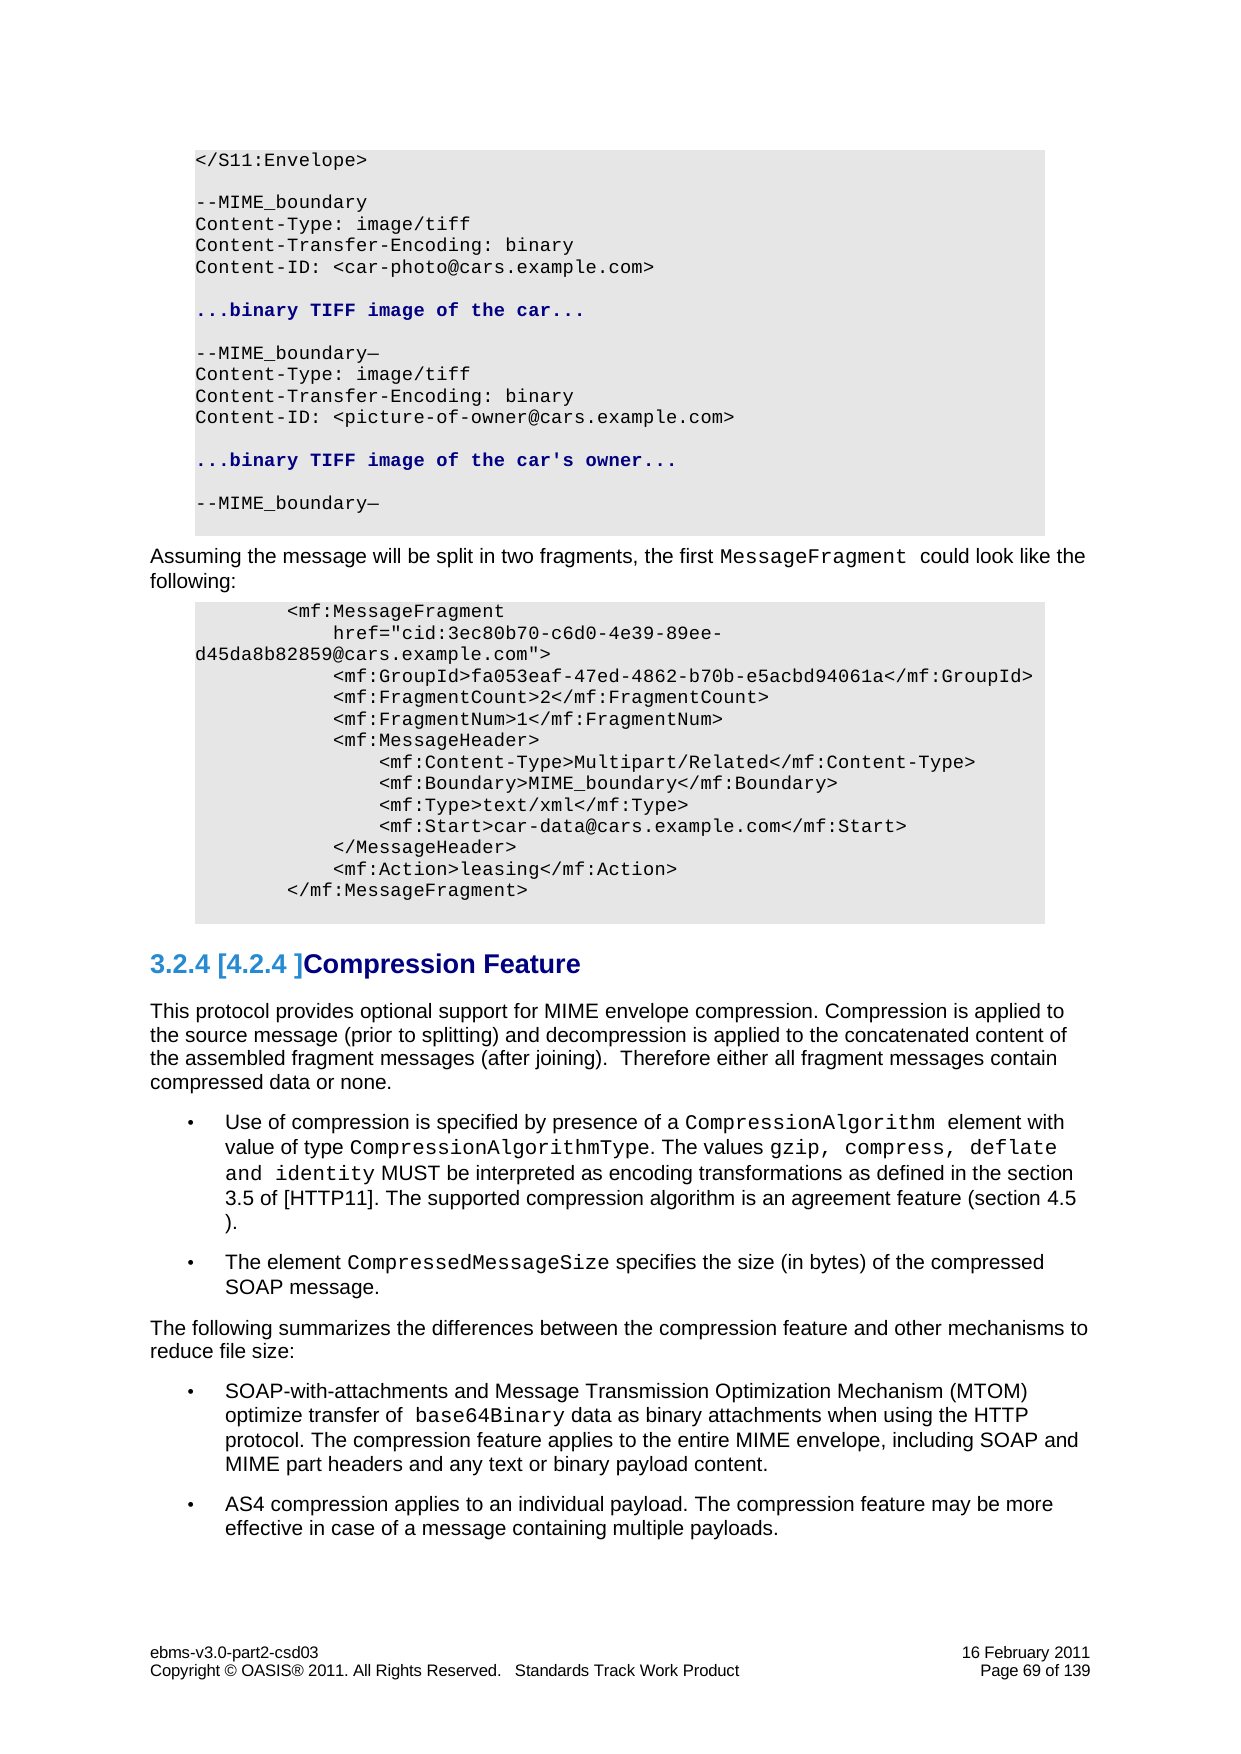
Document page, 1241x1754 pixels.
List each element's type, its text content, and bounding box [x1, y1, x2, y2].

text href="cid:3ec80b70-c6d0-4e39-89ee-d45da8b82859@cars.example.com"> [195, 623, 1045, 666]
text <mf:Start>car-data@cars.example.com</mf:Start> [195, 816, 1045, 838]
text ...binary TIFF image of the car's owner... [195, 450, 1045, 472]
text --MIME_boundary— [195, 343, 1045, 364]
text <mf:Action>leasing</mf:Action> [195, 859, 1045, 881]
text Assuming the message will be split in two fragments, the first MessageFragment could look like the following: [150, 544, 1090, 593]
text <mf:GroupId>fa053eaf-47ed-4862-b70b-e5acbd94061a</mf:GroupId> [195, 666, 1045, 688]
text Content-Transfer-Encoding: binary [195, 236, 1045, 257]
text --MIME_boundary [195, 193, 1045, 214]
list AS4 compression applies to an individual payload. The compression feature may be more effective in case of a message containing multiple payloads. [187, 1492, 1090, 1539]
text <mf:MessageHeader> [195, 731, 1045, 752]
text Content-Type: image/tiff [195, 214, 1045, 236]
list Use of compression is specified by presence of a CompressionAlgorithm element with value of type CompressionAlgorithmType. The values gzip, compress, deflate and identity MUST be interpreted as encoding transformations as defined in the section 3.5 of [HTTP11]. The supported compression algorithm is an agreement feature (section 4.5 ). [187, 1110, 1090, 1234]
text Content-Transfer-Encoding: binary [195, 386, 1045, 407]
text </MessageHeader> [195, 838, 1045, 859]
text <mf:Content-Type>Multipart/Related</mf:Content-Type> [195, 752, 1045, 773]
text <mf:FragmentCount>2</mf:FragmentCount> [195, 688, 1045, 709]
list The element CompressedMessageSize specifies the size (in bytes) of the compressed SOAP message. [187, 1250, 1090, 1299]
text <mf:Boundary>MIME_boundary</mf:Boundary> [195, 773, 1045, 795]
text This protocol provides optional support for MIME envelope compression. Compression is applied to the source message (prior to splitting) and decompression is applied to the concatenated content of the assembled fragment messages (after joining). Therefore either all fragment messages contain compressed data or none. [150, 999, 1090, 1094]
text Content-ID: <car-photo@cars.example.com> [195, 257, 1045, 279]
text Content-Type: image/tiff [195, 364, 1045, 386]
text ...binary TIFF image of the car... [195, 300, 1045, 322]
text </mf:MessageFragment> [195, 881, 1045, 902]
list SOAP-with-attachments and Message Transmission Optimization Mechanism (MTOM) optimize transfer of base64Binary data as binary attachments when using the HTTP protocol. The compression feature applies to the entire MIME envelope, including SOAP and MIME part headers and any text or binary payload content. [187, 1380, 1090, 1476]
text <mf:FragmentNum>1</mf:FragmentNum> [195, 709, 1045, 731]
text The following summarizes the differences between the compression feature and other mechanisms to reduce file size: [150, 1316, 1090, 1363]
subtitle Compression Feature [150, 949, 1090, 979]
text <mf:MessageFragment [195, 602, 1045, 623]
text <mf:Type>text/xml</mf:Type> [195, 795, 1045, 816]
text --MIME_boundary— [195, 493, 1045, 515]
text </S11:Envelope> [195, 150, 1045, 171]
text Content-ID: <picture-of-owner@cars.example.com> [195, 407, 1045, 429]
